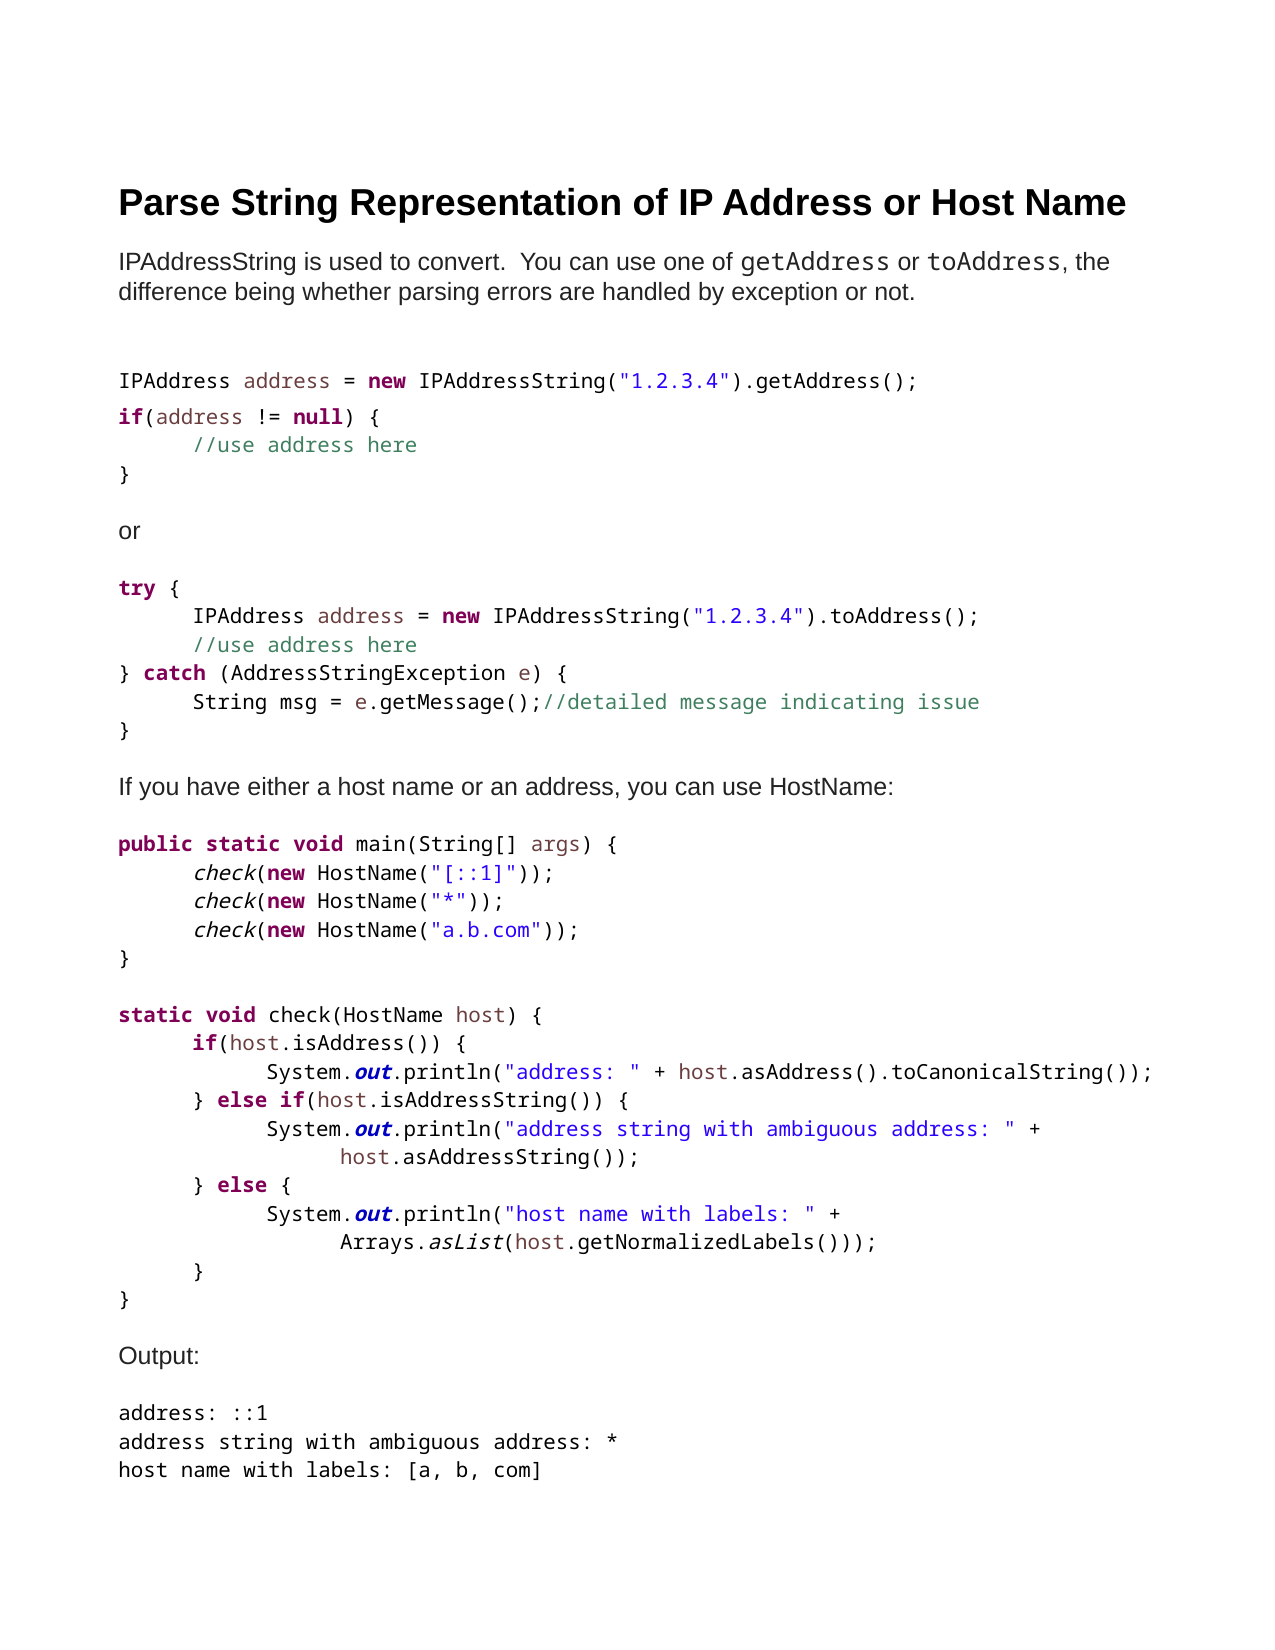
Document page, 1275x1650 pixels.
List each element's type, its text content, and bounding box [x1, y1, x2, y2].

text check(new HostName("*")); [118, 886, 1157, 915]
text System.out.println("address: " + host.asAddress().toCanonicalString()); [118, 1057, 1157, 1085]
text IPAddress address = new IPAddressString("1.2.3.4").toAddress(); [118, 602, 1157, 630]
text check(new HostName("[::1]")); [118, 858, 1157, 886]
text } [118, 1256, 1157, 1284]
text try { [118, 573, 1157, 602]
text host.asAddressString()); [118, 1142, 1157, 1171]
text } [118, 715, 1157, 744]
text //use address here [118, 431, 1157, 459]
text address string with ambiguous address: * [118, 1427, 1157, 1455]
text if(address != null) { [118, 402, 1157, 431]
text } [118, 943, 1157, 972]
text If you have either a host name or an address, you can use HostName: [118, 772, 1157, 801]
text System.out.println("host name with labels: " + [118, 1199, 1157, 1227]
text host name with labels: [a, b, com] [118, 1455, 1157, 1484]
subtitle Parse String Representation of IP Address or Host Name [118, 180, 1157, 223]
text public static void main(String[] args) { [118, 829, 1157, 858]
text IPAddressString is used to convert. You can use one of getAddress or toAddress, the difference being whether parsing errors are handled by exception or not. [118, 243, 1157, 306]
text or [118, 516, 1157, 545]
text Output: [118, 1341, 1157, 1370]
text //use address here [118, 630, 1157, 658]
text static void check(HostName host) { [118, 1000, 1157, 1028]
text } else { [118, 1171, 1157, 1199]
text } else if(host.isAddressString()) { [118, 1085, 1157, 1114]
text System.out.println("address string with ambiguous address: " + [118, 1114, 1157, 1142]
text address: ::1 [118, 1398, 1157, 1427]
text String msg = e.getMessage();//detailed message indicating issue [118, 687, 1157, 715]
text } catch (AddressStringException e) { [118, 658, 1157, 687]
text } [118, 1284, 1157, 1313]
text check(new HostName("a.b.com")); [118, 915, 1157, 943]
text } [118, 459, 1157, 487]
text Arrays.asList(host.getNormalizedLabels())); [118, 1227, 1157, 1256]
text IPAddress address = new IPAddressString("1.2.3.4").getAddress(); [118, 366, 1157, 394]
text if(host.isAddress()) { [118, 1028, 1157, 1057]
